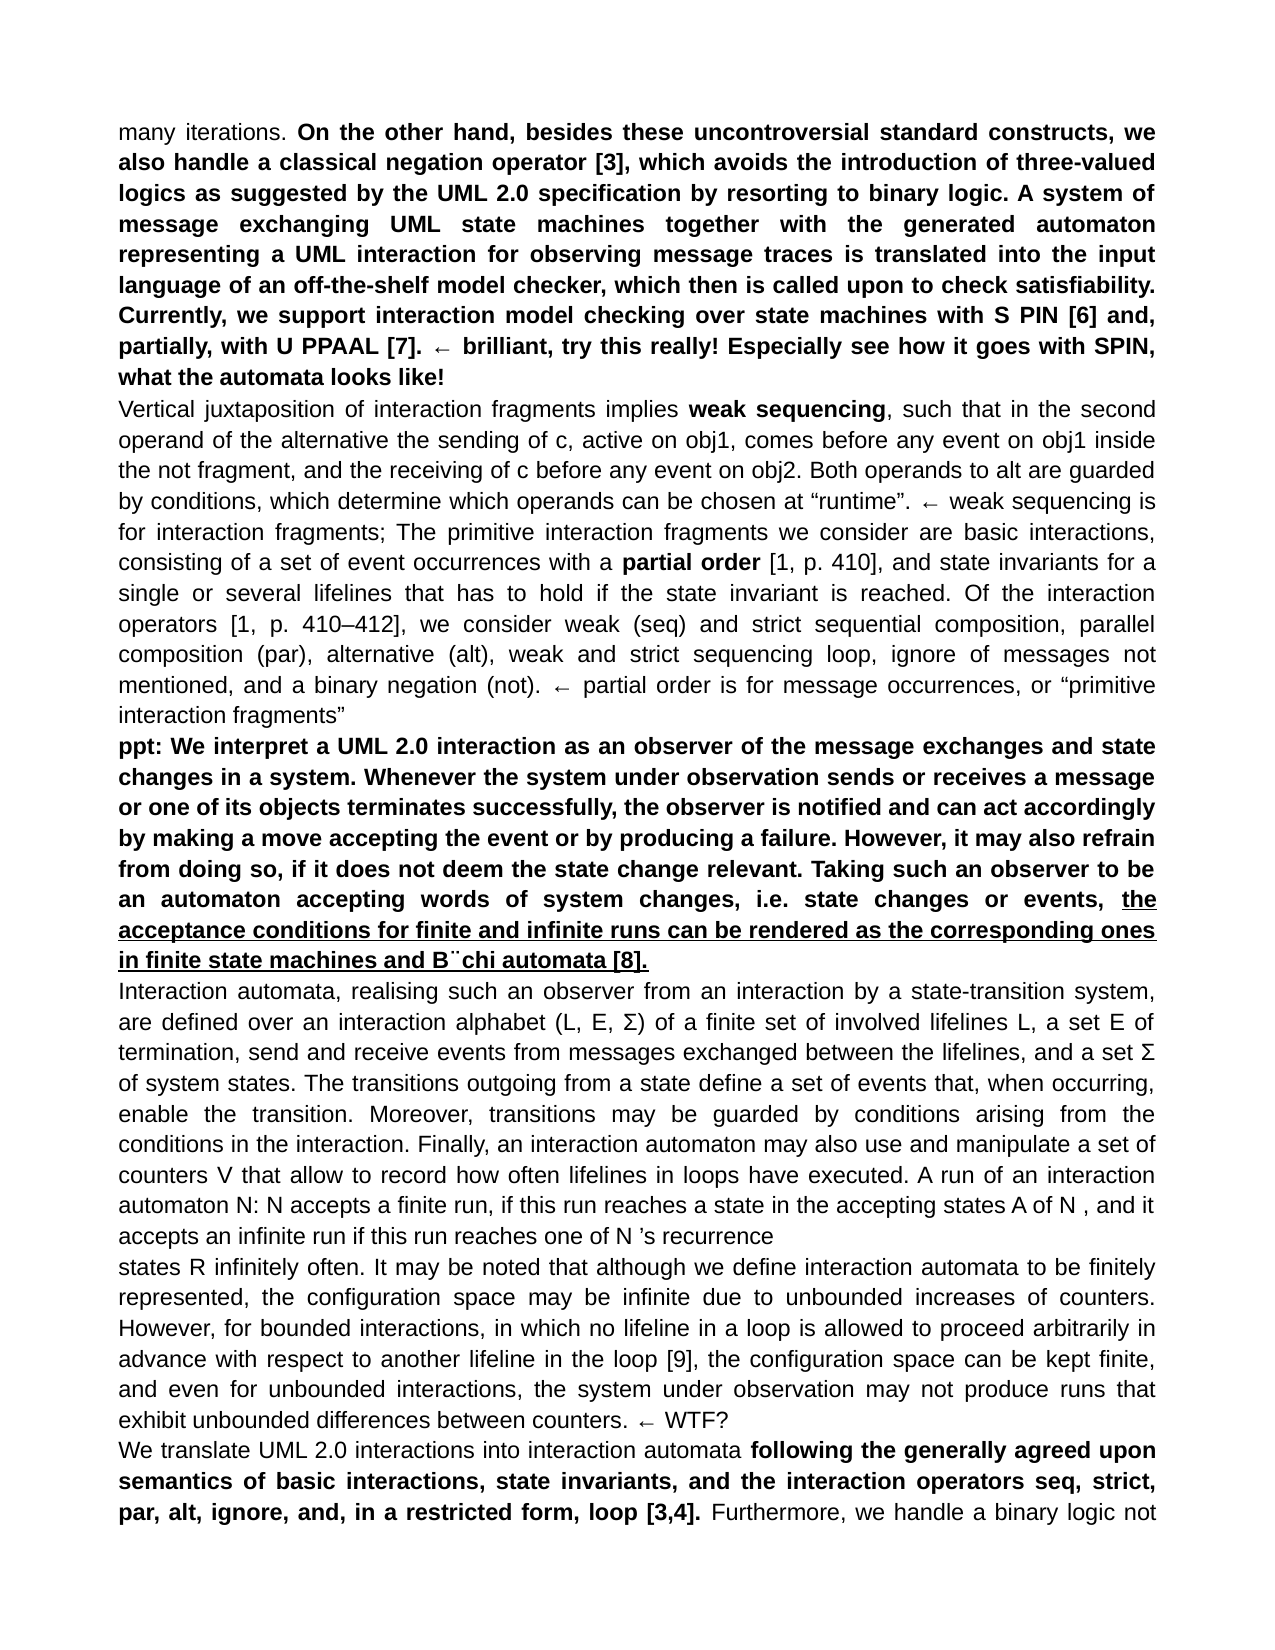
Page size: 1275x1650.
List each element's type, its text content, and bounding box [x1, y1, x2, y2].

text Vertical juxtaposition of interaction fragments implies weak sequencing, such that in the second operand of the alternative the sending of c, active on obj1, comes before any event on obj1 inside the not fragment, and the receiving of c before any event on obj2. Both operands to alt are guarded by conditions, which determine which operands can be chosen at “runtime”. ← weak sequencing is for interaction fragments; The primitive interaction fragments we consider are basic interactions, consisting of a set of event occurrences with a partial order [1, p. 410], and state invariants for a single or several lifelines that has to hold if the state invariant is reached. Of the interaction operators [1, p. 410–412], we consider weak (seq) and strict sequential composition, parallel composition (par), alternative (alt), weak and strict sequencing loop, ignore of messages not mentioned, and a binary negation (not). ← partial order is for message occurrences, or “primitive interaction fragments” [118, 394, 1157, 729]
text in finite state machines and B ̈ chi automata [8]. [118, 941, 1157, 974]
text states R infinitely often. It may be noted that although we define interaction automata to be finitely represented, the configuration space may be infinite due to unbounded increases of counters. However, for bounded interactions, in which no lifeline in a loop is allowed to proceed arbitrarily in advance with respect to another lifeline in the loop [9], the configuration space can be kept finite, and even for unbounded interactions, the system under observation may not produce runs that exhibit unbounded differences between counters. ← WTF? [118, 1253, 1157, 1433]
text Interaction automata, realising such an observer from an interaction by a state-transition system, are defined over an interaction alphabet (L, E, Σ) of a finite set of involved lifelines L, a set E of termination, send and receive events from messages exchanged between the lifelines, and a set Σ of system states. The transitions outgoing from a state define a set of events that, when occurring, enable the transition. Moreover, transitions may be guarded by conditions arising from the conditions in the interaction. Finally, an interaction automaton may also use and manipulate a set of counters V that allow to record how often lifelines in loops have executed. A run of an interaction automaton N: N accepts a finite run, if this run reaches a state in the accepting states A of N , and it accepts an infinite run if this run reaches one of N ’s recurrence [118, 977, 1157, 1249]
text We translate UML 2.0 interactions into interaction automata following the generally agreed upon semantics of basic interactions, state invariants, and the interaction operators seq, strict, par, alt, ignore, and, in a restricted form, loop [3,4]. Furthermore, we handle a binary logic not [118, 1437, 1157, 1525]
text ppt: We interpret a UML 2.0 interaction as an observer of the message exchanges and state changes in a system. Whenever the system under observation sends or receives a message or one of its objects terminates successfully, the observer is notified and can act accordingly by making a move accepting the event or by producing a failure. However, it may also refrain from doing so, if it does not deem the state change relevant. Taking such an observer to be an automaton accepting words of system changes, i.e. state changes or events, the acceptance conditions for finite and infinite runs can be rendered as the corresponding ones [118, 732, 1157, 940]
text many iterations. On the other hand, besides these uncontroversial standard constructs, we also handle a classical negation operator [3], which avoids the introduction of three-valued logics as suggested by the UML 2.0 specification by resorting to binary logic. A system of message exchanging UML state machines together with the generated automaton representing a UML interaction for observing message traces is translated into the input language of an off-the-shelf model checker, which then is called upon to check satisfiability. Currently, we support interaction model checking over state machines with S PIN [6] and, partially, with U PPAAL [7]. ← brilliant, try this really! Especially see how it goes with SPIN, what the automata looks like! [118, 118, 1157, 390]
